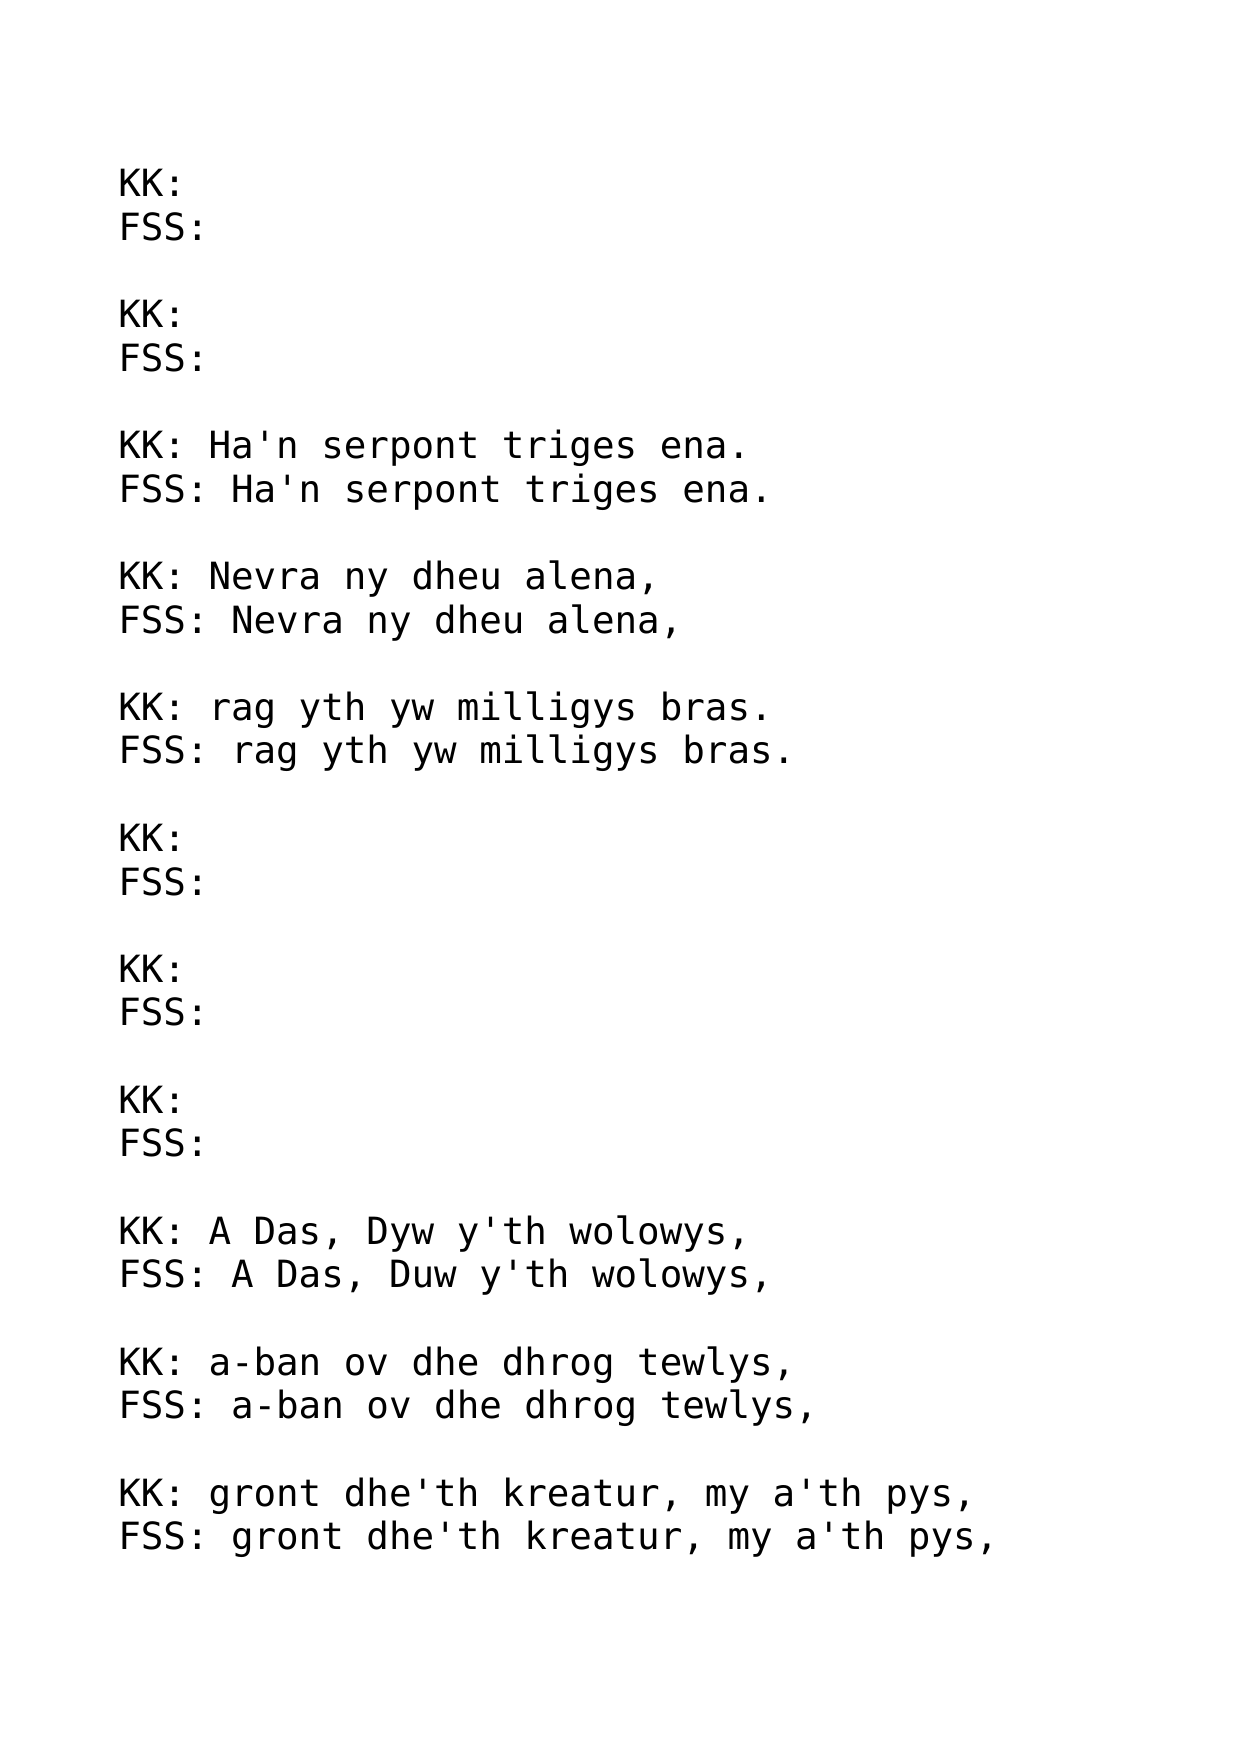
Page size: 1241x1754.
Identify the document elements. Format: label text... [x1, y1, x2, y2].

text KK: [118, 293, 1122, 336]
text KK: rag yth yw milligys bras. [118, 686, 1122, 729]
text FSS: Ha'n serpont triges ena. [118, 467, 1122, 511]
text KK: [118, 162, 1122, 205]
text KK: gront dhe'th kreatur, my a'th pys, [118, 1471, 1122, 1515]
text KK: a-ban ov dhe dhrog tewlys, [118, 1340, 1122, 1384]
text KK: [118, 947, 1122, 991]
text FSS: A Das, Duw y'th wolowys, [118, 1253, 1122, 1297]
text FSS: rag yth yw milligys bras. [118, 729, 1122, 773]
text KK: Nevra ny dheu alena, [118, 554, 1122, 598]
text FSS: [118, 860, 1122, 904]
text KK: [118, 1078, 1122, 1122]
text KK: Ha'n serpont triges ena. [118, 424, 1122, 467]
text FSS: [118, 336, 1122, 380]
text FSS: [118, 205, 1122, 249]
text KK: [118, 816, 1122, 860]
text KK: A Das, Dyw y'th wolowys, [118, 1209, 1122, 1253]
text FSS: [118, 1122, 1122, 1166]
text FSS: a-ban ov dhe dhrog tewlys, [118, 1384, 1122, 1427]
text FSS: [118, 991, 1122, 1035]
text FSS: Nevra ny dheu alena, [118, 598, 1122, 642]
text FSS: gront dhe'th kreatur, my a'th pys, [118, 1515, 1122, 1558]
